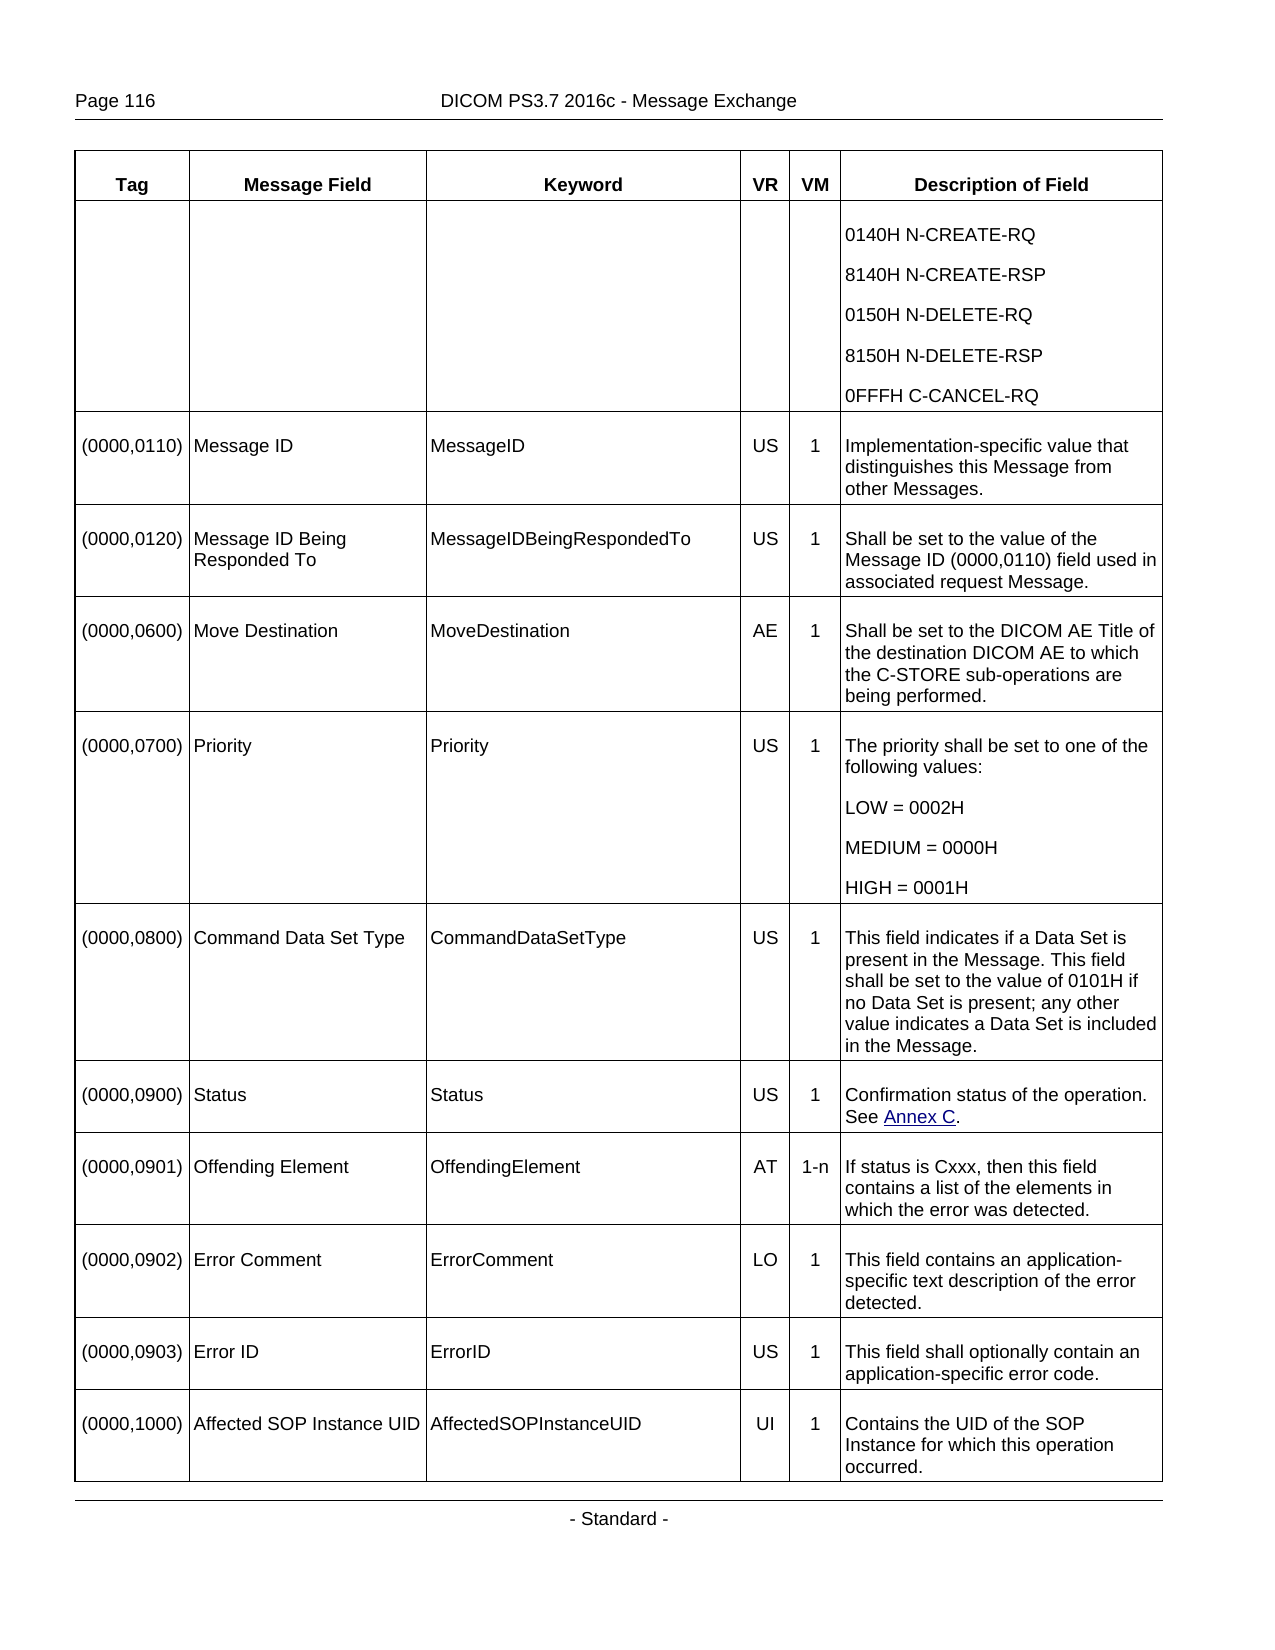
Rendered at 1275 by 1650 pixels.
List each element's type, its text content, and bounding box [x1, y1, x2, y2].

table_cell Shall be set to the DICOM AE Title of the destination DICOM AE to which the C-STORE sub-operations are being performed. [841, 597, 1162, 711]
table_cell 0140H N-CREATE-RQ 8140H N-CREATE-RSP 0150H N-DELETE-RQ 8150H N-DELETE-RSP 0FFFH C-CANCEL-RQ [841, 201, 1162, 411]
table_cell ErrorComment [427, 1225, 740, 1317]
table_cell (0000,1000) [76, 1390, 189, 1481]
table_cell [427, 201, 740, 411]
table_cell OffendingElement [427, 1133, 740, 1224]
table_cell 1 [790, 1390, 840, 1481]
table_cell MoveDestination [427, 597, 740, 711]
table_cell Offending Element [190, 1133, 426, 1224]
table_cell AT [741, 1133, 789, 1224]
table_cell [76, 201, 189, 411]
table_cell (0000,0120) [76, 505, 189, 596]
table_cell Move Destination [190, 597, 426, 711]
table_cell [790, 201, 840, 411]
table_cell The priority shall be set to one of the following values: LOW = 0002H MEDIUM = 0000H HIGH = 0001H [841, 712, 1162, 903]
table_header Tag [76, 151, 189, 200]
table_cell Affected SOP Instance UID [190, 1390, 426, 1481]
table_cell Implementation-specific value that distinguishes this Message from other Messages. [841, 412, 1162, 503]
table_cell US [741, 1061, 789, 1132]
table_cell UI [741, 1390, 789, 1481]
table_cell US [741, 412, 789, 503]
table_cell Confirmation status of the operation. See Annex C. [841, 1061, 1162, 1132]
table_cell (0000,0600) [76, 597, 189, 711]
table_cell CommandDataSetType [427, 904, 740, 1060]
table_header Description of Field [841, 151, 1162, 200]
table_cell (0000,0110) [76, 412, 189, 503]
table_cell 1 [790, 412, 840, 503]
table_cell 1-n [790, 1133, 840, 1224]
table_cell (0000,0800) [76, 904, 189, 1060]
table_cell Priority [427, 712, 740, 903]
table_cell (0000,0900) [76, 1061, 189, 1132]
table_cell 1 [790, 505, 840, 596]
table_cell Shall be set to the value of the Message ID (0000,0110) field used in associated request Message. [841, 505, 1162, 596]
table_cell Contains the UID of the SOP Instance for which this operation occurred. [841, 1390, 1162, 1481]
table_cell AffectedSOPInstanceUID [427, 1390, 740, 1481]
table_cell ErrorID [427, 1318, 740, 1388]
table_cell Message ID [190, 412, 426, 503]
table_cell Status [190, 1061, 426, 1132]
table_cell 1 [790, 1061, 840, 1132]
table_cell US [741, 505, 789, 596]
table_cell 1 [790, 1318, 840, 1388]
table_cell US [741, 1318, 789, 1388]
table_cell LO [741, 1225, 789, 1317]
table_header Keyword [427, 151, 740, 200]
table_cell Command Data Set Type [190, 904, 426, 1060]
table_cell 1 [790, 904, 840, 1060]
table_cell [190, 201, 426, 411]
table_cell MessageID [427, 412, 740, 503]
table_cell US [741, 904, 789, 1060]
table_cell (0000,0902) [76, 1225, 189, 1317]
table_cell 1 [790, 1225, 840, 1317]
table_cell Error Comment [190, 1225, 426, 1317]
table_header Message Field [190, 151, 426, 200]
table_cell If status is Cxxx, then this field contains a list of the elements in which the error was detected. [841, 1133, 1162, 1224]
table_cell 1 [790, 712, 840, 903]
table_cell (0000,0903) [76, 1318, 189, 1388]
table_cell Message ID Being Responded To [190, 505, 426, 596]
table_cell AE [741, 597, 789, 711]
table_cell (0000,0901) [76, 1133, 189, 1224]
table_cell This field contains an application-specific text description of the error detected. [841, 1225, 1162, 1317]
table_cell Status [427, 1061, 740, 1132]
table_cell US [741, 712, 789, 903]
table_cell This field shall optionally contain an application-specific error code. [841, 1318, 1162, 1388]
table_cell Priority [190, 712, 426, 903]
table_cell Error ID [190, 1318, 426, 1388]
table_cell This field indicates if a Data Set is present in the Message. This field shall be set to the value of 0101H if no Data Set is present; any other value indicates a Data Set is included in the Message. [841, 904, 1162, 1060]
table_cell MessageIDBeingRespondedTo [427, 505, 740, 596]
table_cell 1 [790, 597, 840, 711]
table_header VM [790, 151, 840, 200]
table_cell [741, 201, 789, 411]
table_header VR [741, 151, 789, 200]
table_cell (0000,0700) [76, 712, 189, 903]
